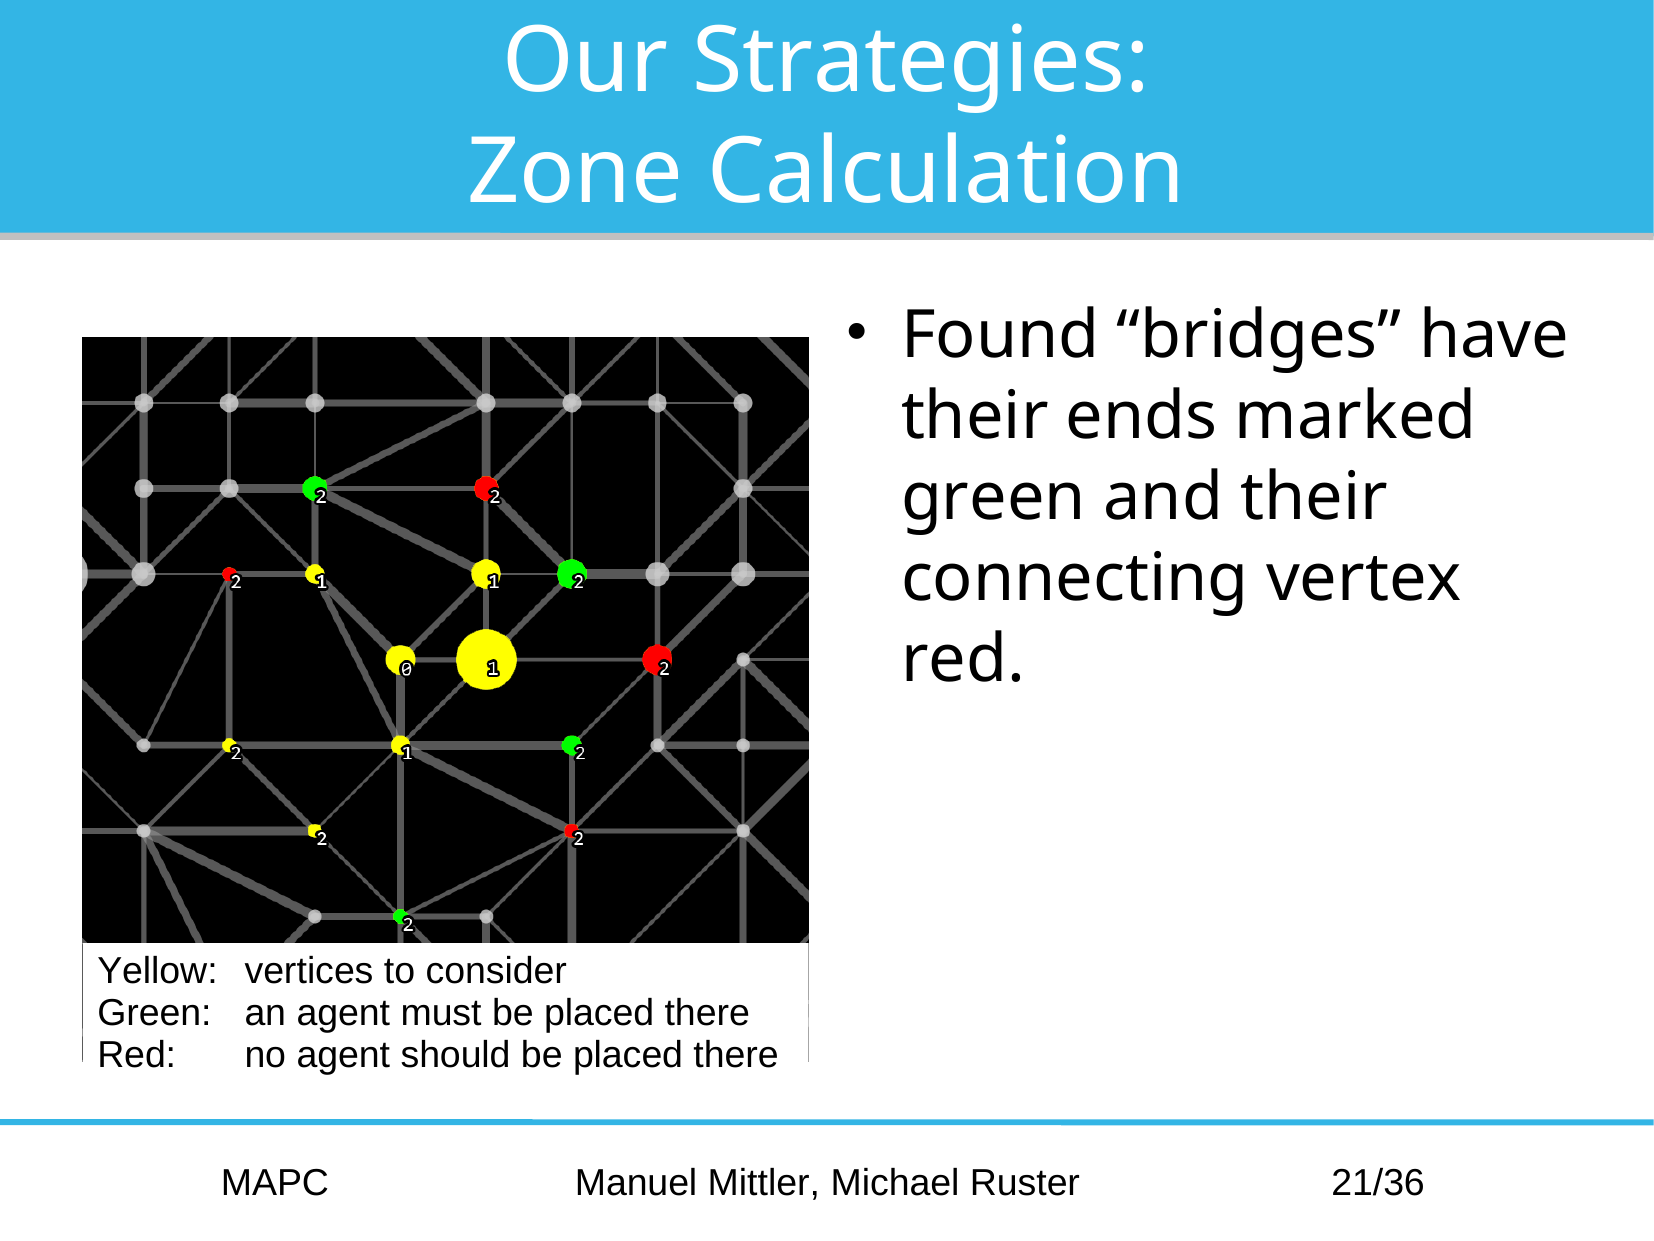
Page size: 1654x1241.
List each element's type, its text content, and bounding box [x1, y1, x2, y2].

title Our Strategies: Zone Calculation [82, 31, 1571, 189]
picture [82, 337, 809, 943]
list Found “bridges” have their ends marked green and their connecting vertex red. [844, 290, 1571, 1109]
text_box Yellow: vertices to consider Green: an agent must be placed there Red: no agent should be placed there [82, 943, 809, 1087]
